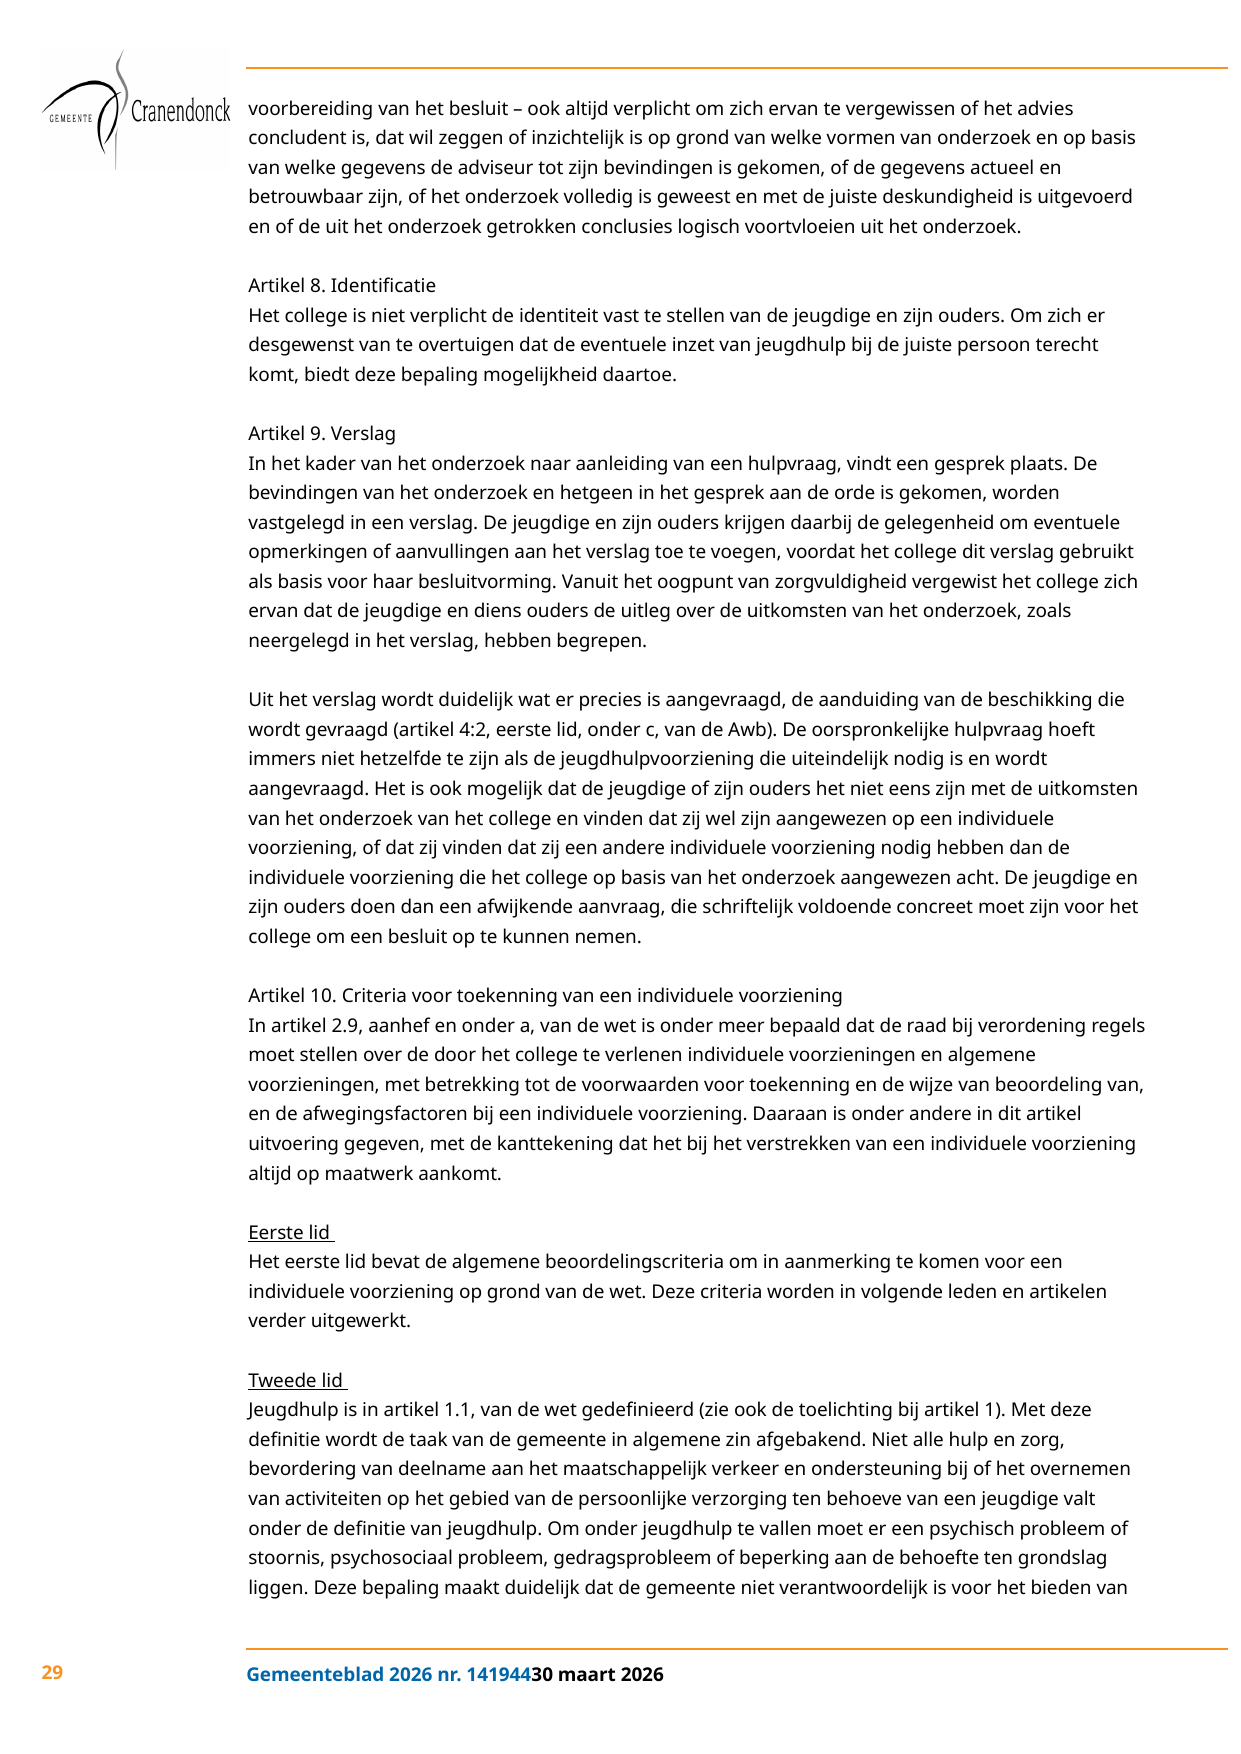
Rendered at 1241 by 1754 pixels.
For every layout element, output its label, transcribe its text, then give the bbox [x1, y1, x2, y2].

text Tweede lid [248, 1367, 1152, 1393]
picture [41, 47, 231, 172]
text In het kader van het onderzoek naar aanleiding van een hulpvraag, vindt een gesprek plaats. De bevindingen van het onderzoek en hetgeen in het gesprek aan de orde is gekomen, worden vastgelegd in een verslag. De jeugdige en zijn ouders krijgen daarbij de gelegenheid om eventuele opmerkingen of aanvullingen aan het verslag toe te voegen, voordat het college dit verslag gebruikt als basis voor haar besluitvorming. Vanuit het oogpunt van zorgvuldigheid vergewist het college zich ervan dat de jeugdige en diens ouders de uitleg over de uitkomsten van het onderzoek, zoals neergelegd in het verslag, hebben begrepen. [248, 450, 1152, 653]
text Artikel 8. Identificatie [248, 272, 1152, 298]
text Het college is niet verplicht de identiteit vast te stellen van de jeugdige en zijn ouders. Om zich er desgewenst van te overtuigen dat de eventuele inzet van jeugdhulp bij de juiste persoon terecht komt, biedt deze bepaling mogelijkheid daartoe. [248, 302, 1152, 387]
text Het eerste lid bevat de algemene beoordelingscriteria om in aanmerking te komen voor een individuele voorziening op grond van de wet. Deze criteria worden in volgende leden en artikelen verder uitgewerkt. [248, 1248, 1152, 1333]
text Artikel 10. Criteria voor toekenning van een individuele voorziening [248, 982, 1152, 1008]
text In artikel 2.9, aanhef en onder a, van de wet is onder meer bepaald dat de raad bij verordening regels moet stellen over de door het college te verlenen individuele voorzieningen en algemene voorzieningen, met betrekking tot de voorwaarden voor toekenning en de wijze van beoordeling van, en de afwegingsfactoren bij een individuele voorziening. Daaraan is onder andere in dit artikel uitvoering gegeven, met de kanttekening dat het bij het verstrekken van een individuele voorziening altijd op maatwerk aankomt. [248, 1012, 1152, 1186]
text Eerste lid [248, 1219, 1152, 1245]
text voorbereiding van het besluit – ook altijd verplicht om zich ervan te vergewissen of het advies concludent is, dat wil zeggen of inzichtelijk is op grond van welke vormen van onderzoek en op basis van welke gegevens de adviseur tot zijn bevindingen is gekomen, of de gegevens actueel en betrouwbaar zijn, of het onderzoek volledig is geweest en met de juiste deskundigheid is uitgevoerd en of de uit het onderzoek getrokken conclusies logisch voortvloeien uit het onderzoek. [248, 95, 1152, 239]
text Jeugdhulp is in artikel 1.1, van de wet gedefinieerd (zie ook de toelichting bij artikel 1). Met deze definitie wordt de taak van de gemeente in algemene zin afgebakend. Niet alle hulp en zorg, bevordering van deelname aan het maatschappelijk verkeer en ondersteuning bij of het overnemen van activiteiten op het gebied van de persoonlijke verzorging ten behoeve van een jeugdige valt onder de definitie van jeugdhulp. Om onder jeugdhulp te vallen moet er een psychisch probleem of stoornis, psychosociaal probleem, gedragsprobleem of beperking aan de behoefte ten grondslag liggen. Deze bepaling maakt duidelijk dat de gemeente niet verantwoordelijk is voor het bieden van [248, 1396, 1152, 1600]
text Uit het verslag wordt duidelijk wat er precies is aangevraagd, de aanduiding van de beschikking die wordt gevraagd (artikel 4:2, eerste lid, onder c, van de Awb). De oorspronkelijke hulpvraag hoeft immers niet hetzelfde te zijn als de jeugdhulpvoorziening die uiteindelijk nodig is en wordt aangevraagd. Het is ook mogelijk dat de jeugdige of zijn ouders het niet eens zijn met de uitkomsten van het onderzoek van het college en vinden dat zij wel zijn aangewezen op een individuele voorziening, of dat zij vinden dat zij een andere individuele voorziening nodig hebben dan de individuele voorziening die het college op basis van het onderzoek aangewezen acht. De jeugdige en zijn ouders doen dan een afwijkende aanvraag, die schriftelijk voldoende concreet moet zijn voor het college om een besluit op te kunnen nemen. [248, 686, 1152, 949]
text Artikel 9. Verslag [248, 420, 1152, 446]
